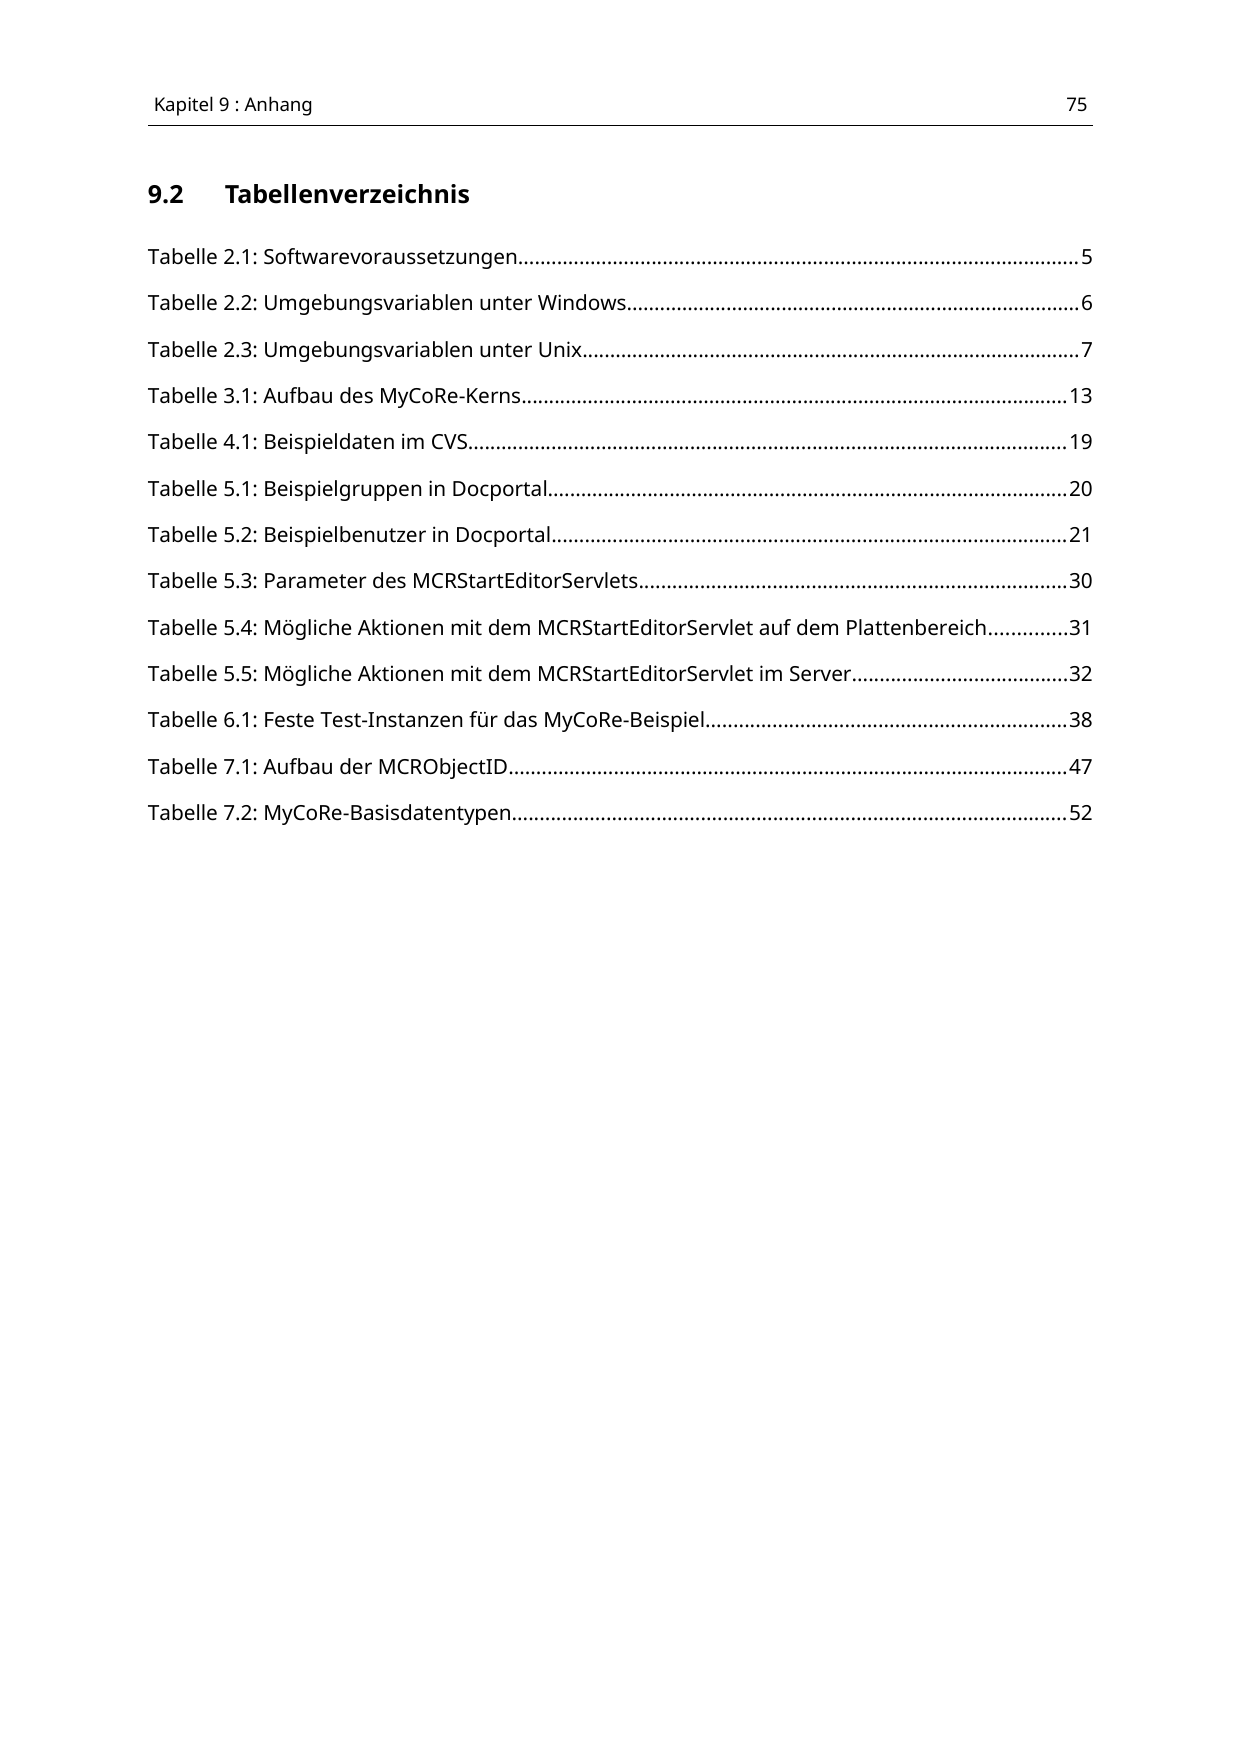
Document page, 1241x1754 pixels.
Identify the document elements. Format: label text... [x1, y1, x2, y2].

text Tabelle 5.4: Mögliche Aktionen mit dem MCRStartEditorServlet auf dem Plattenbereich 31 [148, 613, 1092, 641]
text Tabelle 2.1: Softwarevoraussetzungen 5 [148, 242, 1092, 270]
text Tabelle 5.3: Parameter des MCRStartEditorServlets 30 [148, 567, 1092, 595]
text Tabelle 4.1: Beispieldaten im CVS 19 [148, 427, 1092, 456]
text Tabelle 5.1: Beispielgruppen in Docportal 20 [148, 474, 1092, 502]
text Tabelle 5.2: Beispielbenutzer in Docportal 21 [148, 520, 1092, 548]
text Tabelle 3.1: Aufbau des MyCoRe-Kerns 13 [148, 381, 1092, 409]
text Tabelle 2.3: Umgebungsvariablen unter Unix 7 [148, 335, 1092, 363]
text Tabelle 6.1: Feste Test-Instanzen für das MyCoRe-Beispiel 38 [148, 706, 1092, 734]
text Tabelle 7.1: Aufbau der MCRObjectID 47 [148, 752, 1092, 780]
subtitle Tabellenverzeichnis [148, 177, 1092, 211]
text Tabelle 2.2: Umgebungsvariablen unter Windows 6 [148, 288, 1092, 317]
text Tabelle 7.2: MyCoRe-Basisdatentypen 52 [148, 798, 1092, 827]
text Tabelle 5.5: Mögliche Aktionen mit dem MCRStartEditorServlet im Server 32 [148, 659, 1092, 687]
